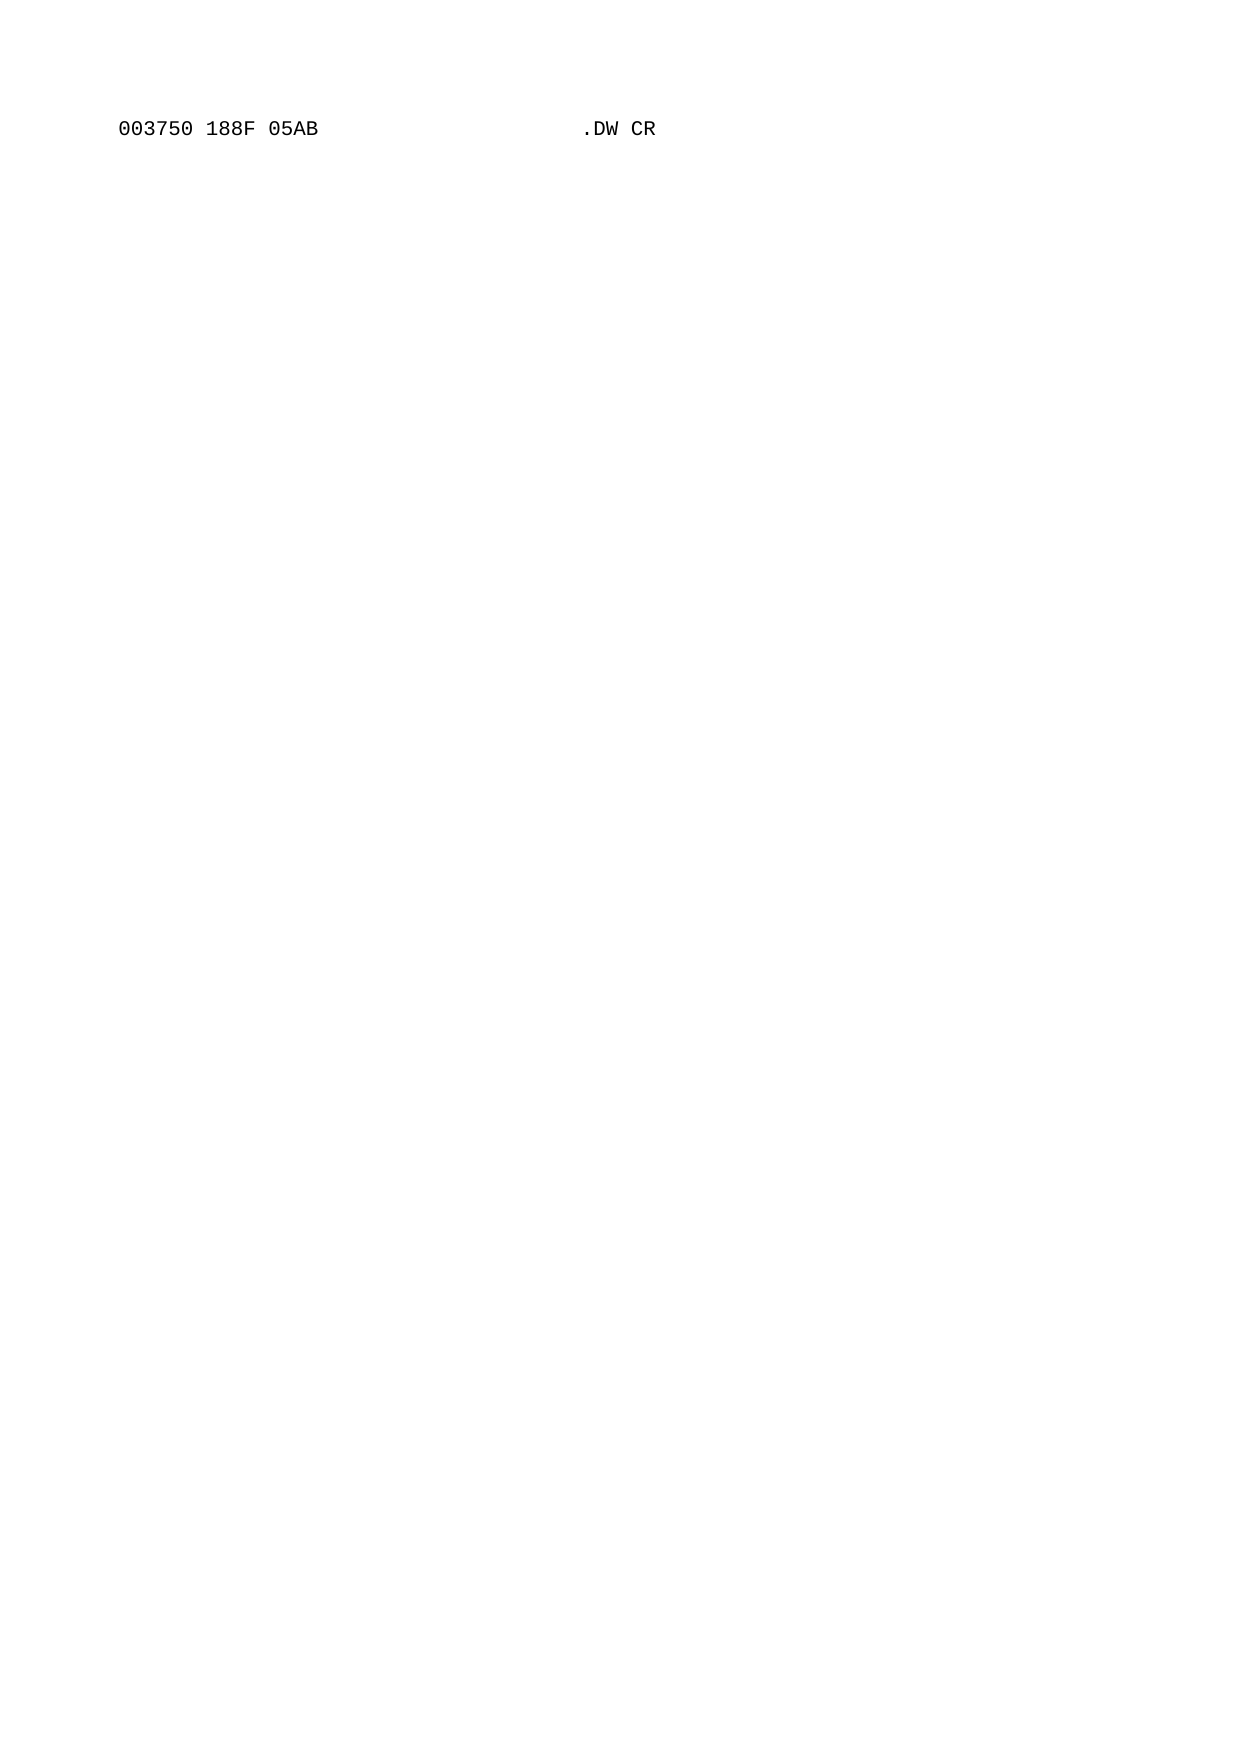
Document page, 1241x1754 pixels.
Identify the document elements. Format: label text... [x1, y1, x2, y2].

text 003750 188F 05AB .DW CR [118, 118, 1122, 142]
